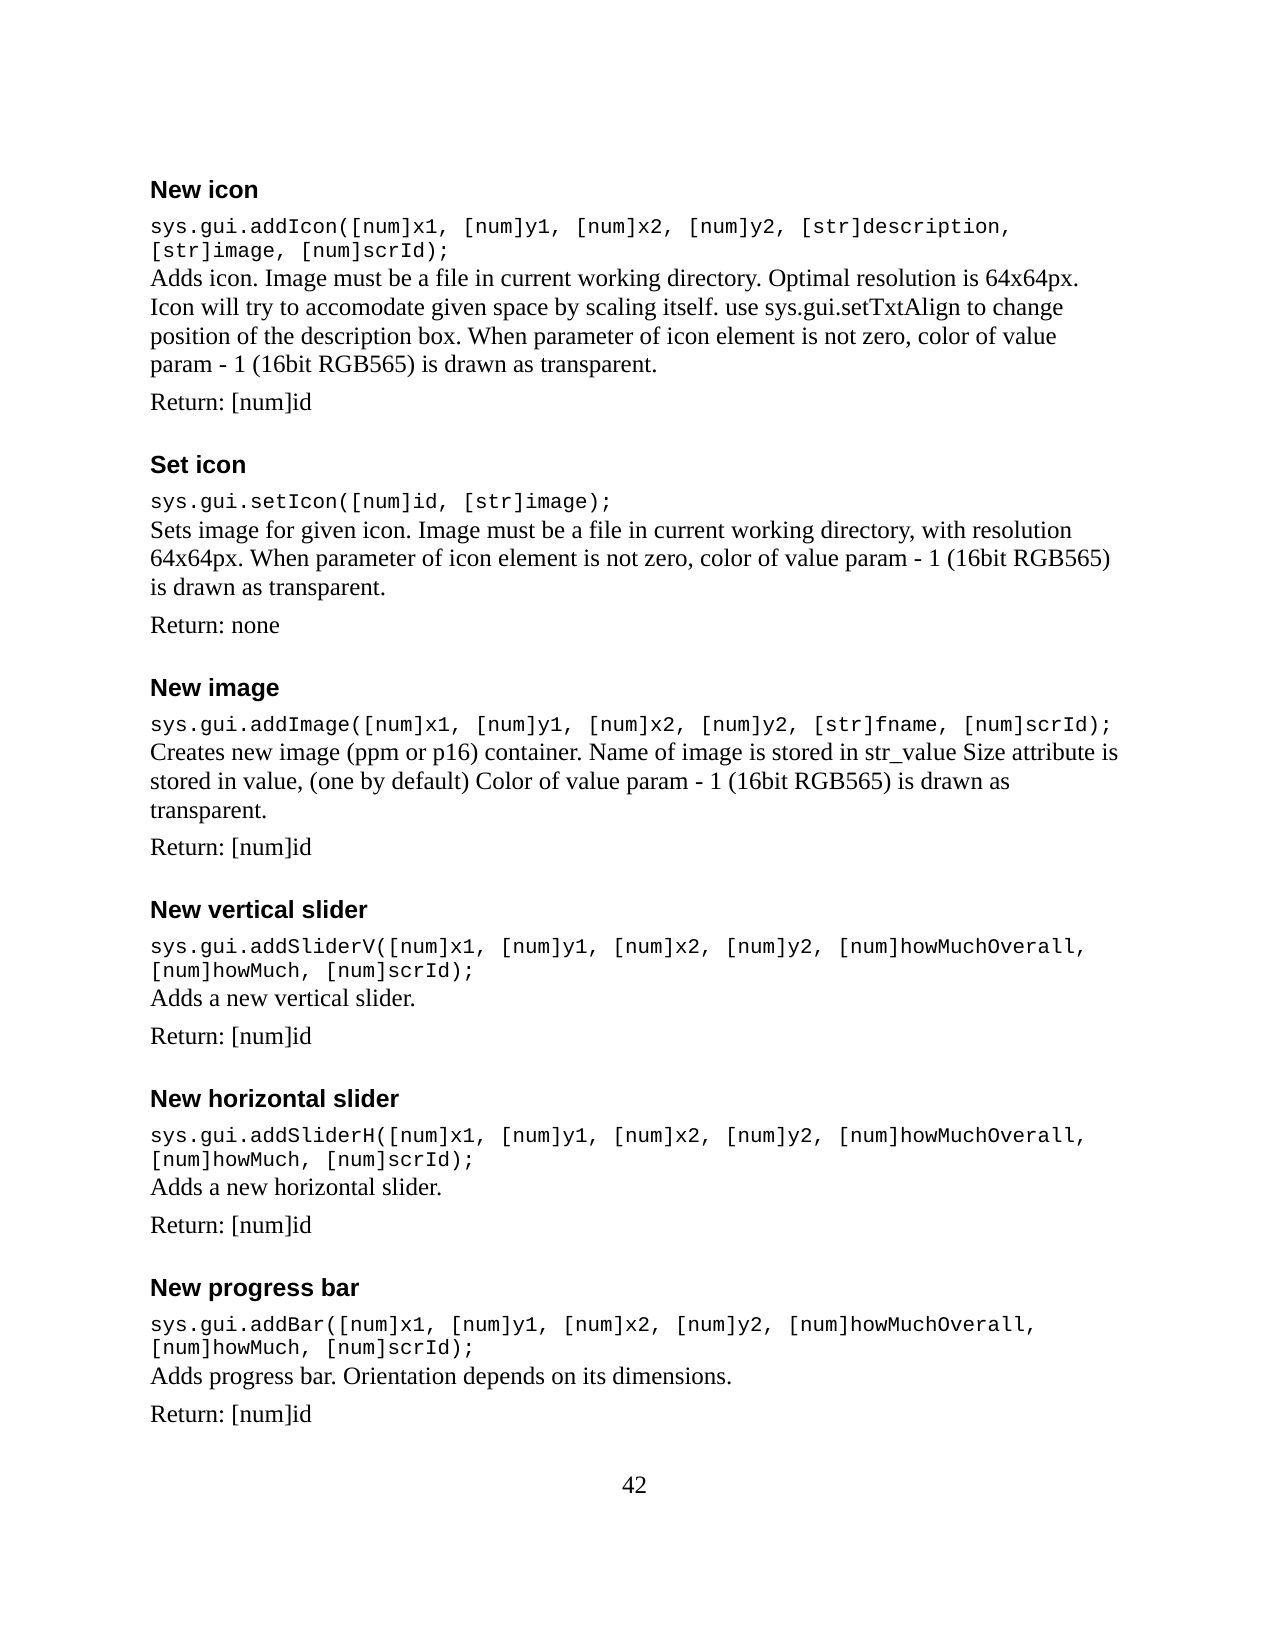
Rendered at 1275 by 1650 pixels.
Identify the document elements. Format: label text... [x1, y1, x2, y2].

subtitle New vertical slider [150, 895, 1125, 924]
text Adds a new horizontal slider. [150, 1172, 1125, 1201]
subtitle Set icon [150, 450, 1125, 478]
text Adds a new vertical slider. [150, 983, 1125, 1012]
subtitle New horizontal slider [150, 1084, 1125, 1112]
text Return: [num]id [150, 832, 1125, 861]
text sys.gui.addSliderH([num]x1, [num]y1, [num]x2, [num]y2, [num]howMuchOverall, [num]howMuch, [num]scrId); [150, 1125, 1125, 1172]
text Return: [num]id [150, 1021, 1125, 1050]
text sys.gui.setIcon([num]id, [str]image); [150, 491, 1125, 515]
text sys.gui.addBar([num]x1, [num]y1, [num]x2, [num]y2, [num]howMuchOverall, [num]howMuch, [num]scrId); [150, 1314, 1125, 1361]
text Return: [num]id [150, 1210, 1125, 1239]
subtitle New progress bar [150, 1273, 1125, 1301]
text sys.gui.addSliderV([num]x1, [num]y1, [num]x2, [num]y2, [num]howMuchOverall, [num]howMuch, [num]scrId); [150, 936, 1125, 983]
text Adds progress bar. Orientation depends on its dimensions. [150, 1361, 1125, 1390]
subtitle New image [150, 673, 1125, 701]
text Return: [num]id [150, 387, 1125, 416]
text sys.gui.addIcon([num]x1, [num]y1, [num]x2, [num]y2, [str]description, [str]image, [num]scrId); [150, 216, 1125, 263]
text Creates new image (ppm or p16) container. Name of image is stored in str_value Size attribute is stored in value, (one by default) Color of value param - 1 (16bit RGB565) is drawn as transparent. [150, 737, 1125, 823]
text Return: none [150, 610, 1125, 639]
subtitle New icon [150, 175, 1125, 203]
text Sets image for given icon. Image must be a file in current working directory, with resolution 64x64px. When parameter of icon element is not zero, color of value param - 1 (16bit RGB565) is drawn as transparent. [150, 515, 1125, 601]
text Adds icon. Image must be a file in current working directory. Optimal resolution is 64x64px. Icon will try to accomodate given space by scaling itself. use sys.gui.setTxtAlign to change position of the description box. When parameter of icon element is not zero, color of value param - 1 (16bit RGB565) is drawn as transparent. [150, 263, 1125, 378]
text sys.gui.addImage([num]x1, [num]y1, [num]x2, [num]y2, [str]fname, [num]scrId); [150, 714, 1125, 737]
text Return: [num]id [150, 1399, 1125, 1427]
